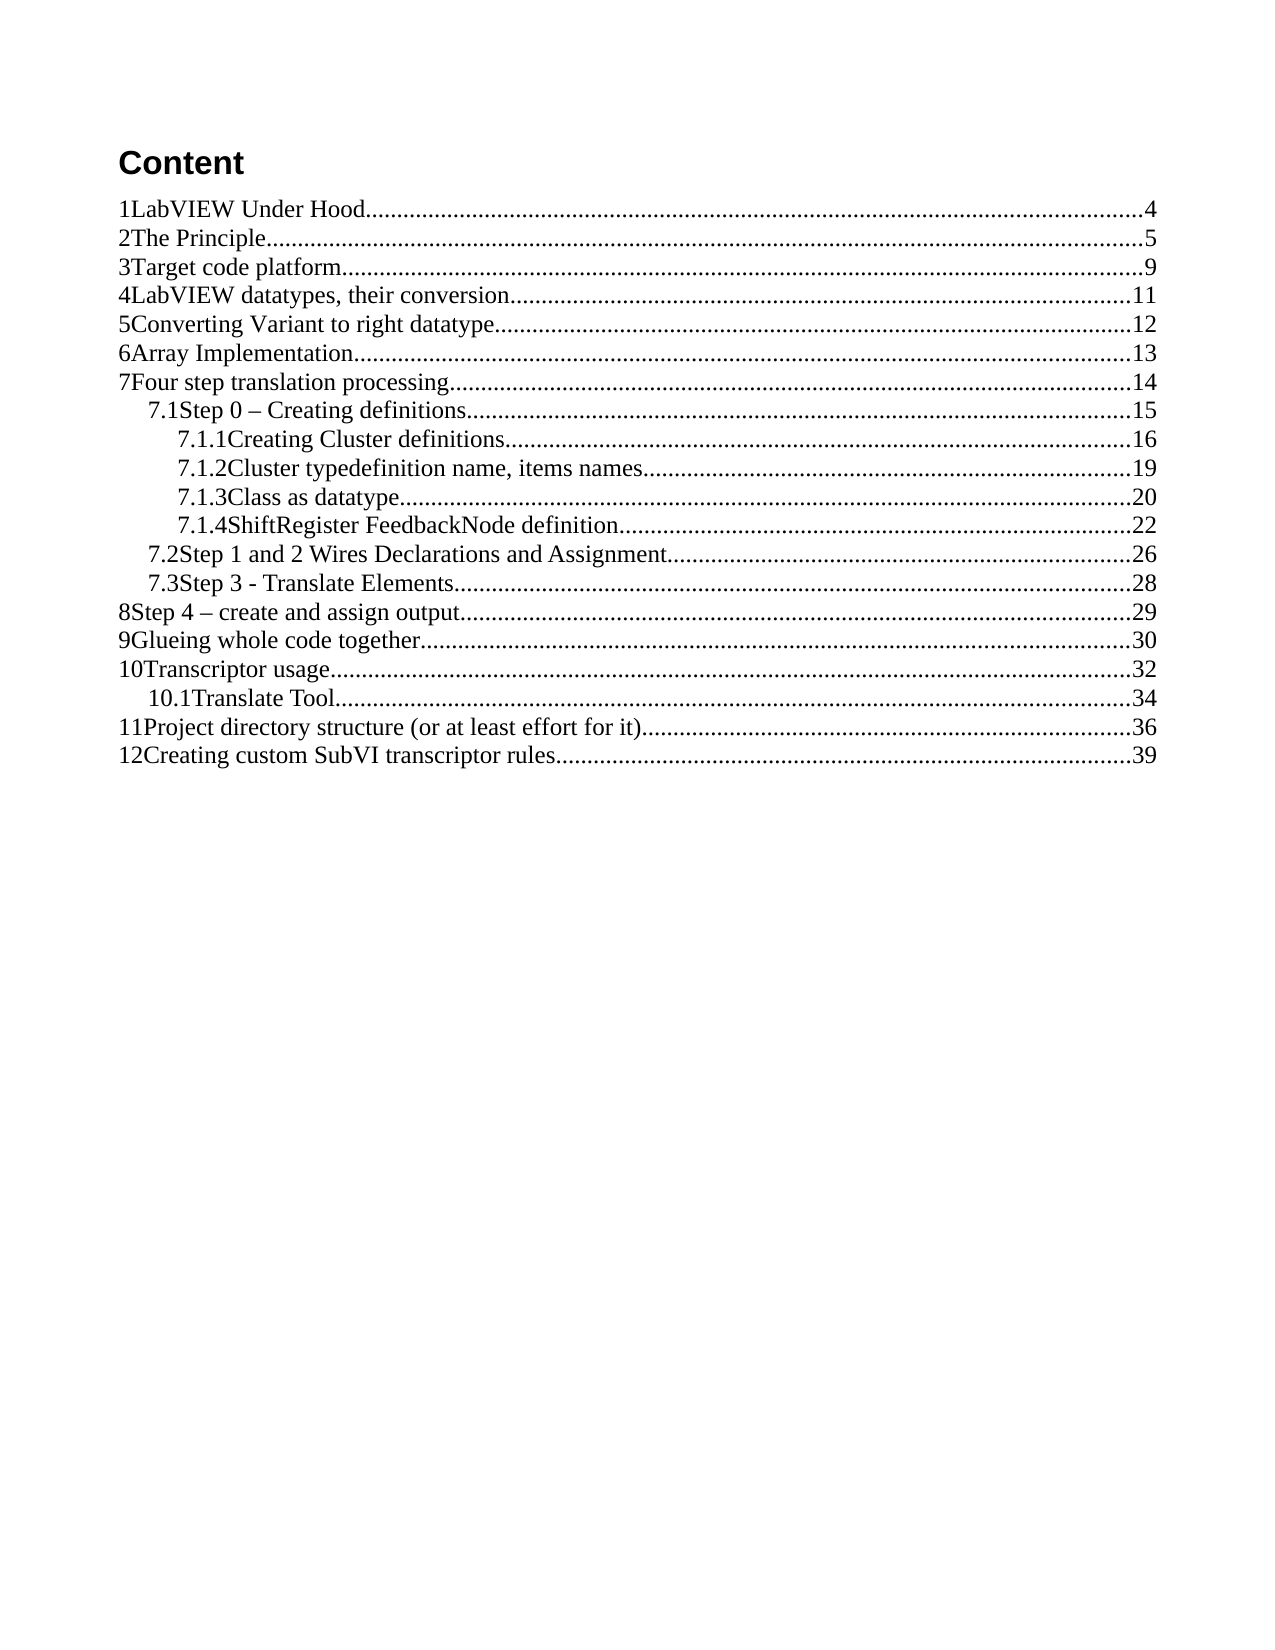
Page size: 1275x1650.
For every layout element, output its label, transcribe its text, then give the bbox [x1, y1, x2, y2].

text 7.1.2Cluster typedefinition name, items names 19 [177, 453, 1157, 482]
text 7Four step translation processing 14 [118, 367, 1157, 395]
text 6Array Implementation 13 [118, 338, 1157, 367]
text 7.1Step 0 – Creating definitions 15 [148, 395, 1157, 424]
text 12Creating custom SubVI transcriptor rules 39 [118, 740, 1157, 769]
text 10.1Translate Tool 34 [148, 683, 1157, 712]
text 10Transcriptor usage 32 [118, 654, 1157, 683]
subtitle Content [118, 143, 1157, 182]
text 7.2Step 1 and 2 Wires Declarations and Assignment 26 [148, 539, 1157, 568]
text 5Converting Variant to right datatype 12 [118, 309, 1157, 338]
text 7.1.4ShiftRegister FeedbackNode definition 22 [177, 510, 1157, 539]
text 1LabVIEW Under Hood 4 [118, 194, 1157, 223]
text 7.3Step 3 - Translate Elements 28 [148, 568, 1157, 597]
text 9Glueing whole code together 30 [118, 625, 1157, 654]
text 7.1.3Class as datatype 20 [177, 482, 1157, 510]
text 4LabVIEW datatypes, their conversion 11 [118, 280, 1157, 309]
text 8Step 4 – create and assign output 29 [118, 597, 1157, 625]
text 3Target code platform 9 [118, 252, 1157, 280]
text 7.1.1Creating Cluster definitions 16 [177, 424, 1157, 453]
text 11Project directory structure (or at least effort for it) 36 [118, 712, 1157, 740]
text 2The Principle 5 [118, 223, 1157, 252]
